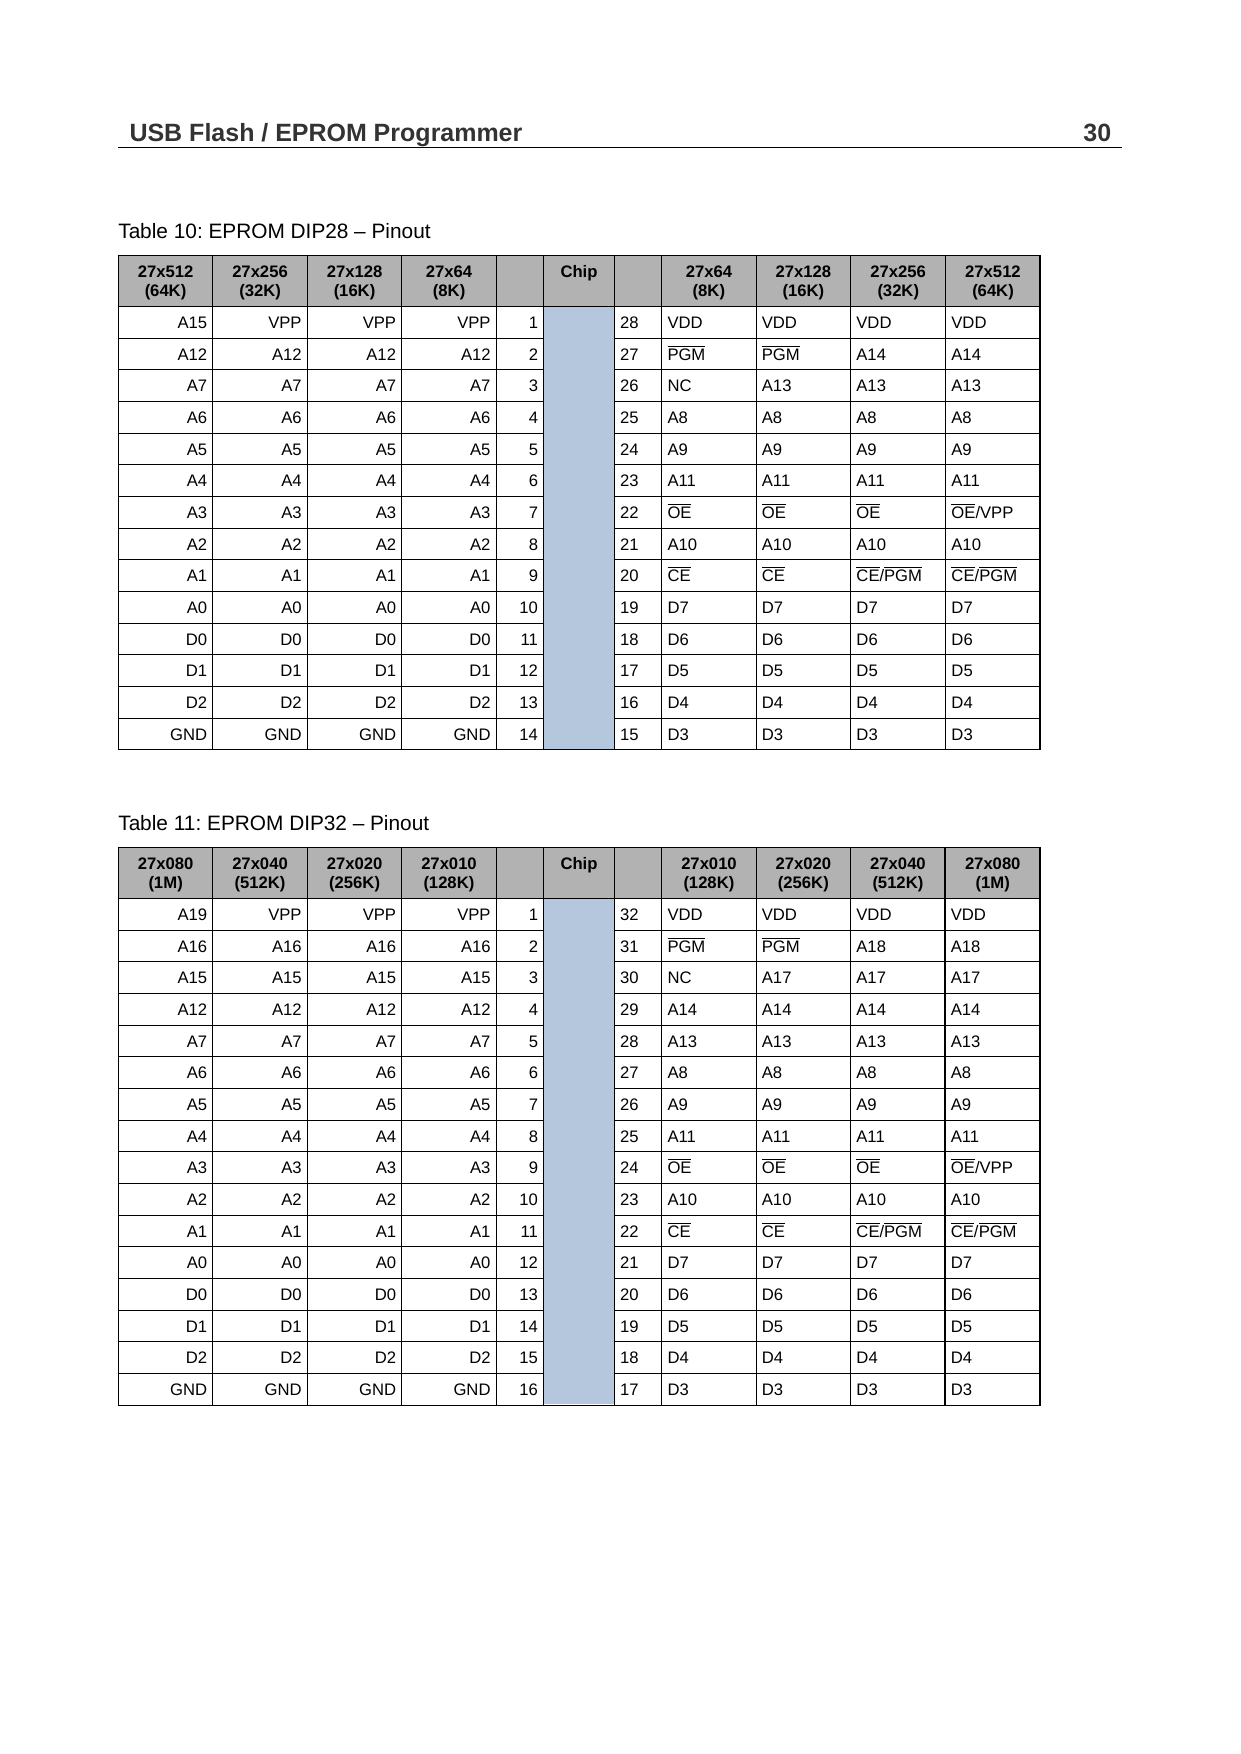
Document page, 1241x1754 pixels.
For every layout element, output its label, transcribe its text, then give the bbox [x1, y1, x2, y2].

table_cell D0 [119, 1279, 212, 1309]
table_cell OE [851, 497, 945, 528]
table_cell A10 [757, 1184, 850, 1214]
table_cell 17 [615, 1374, 661, 1404]
table_cell GND [402, 719, 496, 749]
table_cell 23 [615, 465, 661, 496]
table_cell D4 [851, 687, 945, 718]
table_cell A19 [119, 899, 212, 929]
table_cell A3 [119, 1152, 212, 1183]
table_cell D2 [213, 687, 307, 718]
table_cell 27 [615, 339, 661, 369]
table_cell A8 [851, 1057, 944, 1088]
table_cell A3 [119, 497, 212, 528]
table_cell A15 [119, 962, 212, 993]
table_cell 1 [497, 307, 543, 338]
table_cell A11 [662, 465, 756, 496]
table_cell 11 [497, 1216, 543, 1246]
table_cell D2 [213, 1342, 307, 1373]
table_cell A5 [119, 434, 212, 464]
table_cell 19 [615, 592, 661, 623]
table_header 27x080 (1M) [119, 848, 212, 898]
table_cell A1 [119, 560, 212, 591]
table_cell A6 [119, 1057, 212, 1088]
table_cell 30 [615, 962, 661, 993]
table_cell A6 [308, 1057, 401, 1088]
table_cell A8 [757, 402, 850, 433]
table_cell D1 [402, 655, 496, 686]
table_cell 15 [615, 719, 661, 749]
table_cell A8 [946, 1057, 1039, 1088]
table_cell 3 [497, 370, 543, 401]
table_cell A16 [308, 931, 401, 961]
table_cell A6 [213, 1057, 307, 1088]
table_cell D4 [662, 687, 756, 718]
table_cell A12 [308, 339, 401, 369]
table_cell A16 [119, 931, 212, 961]
table_cell A4 [308, 465, 401, 496]
table_header [497, 256, 543, 306]
table_cell A3 [402, 497, 496, 528]
table_cell A2 [213, 529, 307, 559]
table_cell D5 [851, 655, 945, 686]
table_cell 22 [615, 1216, 661, 1246]
table_cell D5 [757, 1311, 850, 1341]
table_cell A8 [662, 402, 756, 433]
table_cell A12 [402, 994, 496, 1024]
table_cell 6 [497, 1057, 543, 1088]
table_cell A4 [119, 465, 212, 496]
table_cell D3 [946, 1374, 1039, 1404]
table_header 27x512 (64K) [946, 256, 1039, 306]
table_cell A6 [402, 402, 496, 433]
table_cell A7 [402, 1026, 496, 1056]
table_cell VPP [402, 899, 496, 929]
table_cell A11 [757, 465, 850, 496]
table_cell A12 [213, 339, 307, 369]
table_cell [544, 899, 614, 1404]
table_cell D6 [757, 1279, 850, 1309]
table_cell GND [308, 1374, 401, 1404]
table_cell OE/VPP [946, 1152, 1039, 1183]
table_cell A7 [213, 370, 307, 401]
table_cell VPP [308, 307, 401, 338]
table_header 27x010 (128K) [402, 848, 496, 898]
table_cell A6 [308, 402, 401, 433]
table_cell D1 [119, 1311, 212, 1341]
table_cell A1 [402, 1216, 496, 1246]
table_cell A4 [402, 465, 496, 496]
table_cell 23 [615, 1184, 661, 1214]
table_cell CE/PGM [946, 560, 1039, 591]
table_cell A14 [757, 994, 850, 1024]
table_cell GND [213, 719, 307, 749]
table_cell D3 [851, 719, 945, 749]
table_cell A1 [119, 1216, 212, 1246]
table_cell A0 [213, 592, 307, 623]
table_cell D2 [402, 687, 496, 718]
table_cell 29 [615, 994, 661, 1024]
table_cell A7 [308, 1026, 401, 1056]
table_cell A13 [946, 370, 1039, 401]
table_cell A8 [757, 1057, 850, 1088]
table_cell 16 [615, 687, 661, 718]
table_cell D0 [119, 624, 212, 654]
table_header 27x020 (256K) [757, 848, 850, 898]
table_header 27x010 (128K) [662, 848, 756, 898]
table_cell A11 [662, 1121, 756, 1151]
table_cell GND [119, 1374, 212, 1404]
table_cell D1 [308, 1311, 401, 1341]
table_cell A13 [851, 370, 945, 401]
table_cell 7 [497, 1089, 543, 1119]
table_cell 24 [615, 434, 661, 464]
table_cell VPP [308, 899, 401, 929]
table_cell A11 [851, 1121, 944, 1151]
table_cell NC [662, 962, 756, 993]
table_cell A10 [946, 1184, 1039, 1214]
table_cell D4 [662, 1342, 756, 1373]
table_cell A7 [119, 370, 212, 401]
table_cell [544, 307, 614, 749]
table_cell A10 [662, 1184, 756, 1214]
table_cell D5 [757, 655, 850, 686]
table_header 27x080 (1M) [946, 848, 1039, 898]
table_cell 21 [615, 1247, 661, 1278]
table_cell 19 [615, 1311, 661, 1341]
table_cell D0 [213, 1279, 307, 1309]
table_cell 25 [615, 1121, 661, 1151]
table_cell A2 [402, 1184, 496, 1214]
table_cell A6 [213, 402, 307, 433]
table_cell D4 [946, 1342, 1039, 1373]
table_cell A1 [213, 1216, 307, 1246]
table_cell D7 [662, 592, 756, 623]
table_cell D7 [757, 1247, 850, 1278]
table_cell A12 [119, 994, 212, 1024]
table_cell A10 [851, 529, 945, 559]
table_cell GND [119, 719, 212, 749]
table_cell 4 [497, 994, 543, 1024]
table_cell D1 [213, 655, 307, 686]
table_cell A9 [851, 434, 945, 464]
table_cell D0 [308, 1279, 401, 1309]
table_cell A9 [851, 1089, 944, 1119]
table_header Chip [544, 848, 614, 898]
table_cell VPP [402, 307, 496, 338]
table_cell PGM [662, 339, 756, 369]
table_cell D7 [851, 1247, 944, 1278]
table_cell D3 [851, 1374, 944, 1404]
table_cell A13 [757, 370, 850, 401]
table_header 27x040 (512K) [851, 848, 944, 898]
table_cell A5 [213, 1089, 307, 1119]
table_cell A3 [308, 1152, 401, 1183]
table_cell OE [757, 497, 850, 528]
table_cell A10 [757, 529, 850, 559]
table_cell PGM [662, 931, 756, 961]
table_cell A9 [662, 1089, 756, 1119]
table_header 27x256 (32K) [851, 256, 945, 306]
table_cell A3 [402, 1152, 496, 1183]
table_cell CE [662, 1216, 756, 1246]
table_cell 4 [497, 402, 543, 433]
table_cell 12 [497, 1247, 543, 1278]
table_cell A10 [851, 1184, 944, 1214]
table_cell 6 [497, 465, 543, 496]
table_cell A11 [757, 1121, 850, 1151]
table_cell A2 [402, 529, 496, 559]
table_cell D5 [662, 655, 756, 686]
table_cell A6 [119, 402, 212, 433]
table_cell A15 [213, 962, 307, 993]
table_cell VDD [662, 899, 756, 929]
table_cell PGM [757, 339, 850, 369]
table_header 27x128 (16K) [308, 256, 401, 306]
table_cell D3 [662, 1374, 756, 1404]
table_cell 9 [497, 1152, 543, 1183]
table_cell D5 [946, 1311, 1039, 1341]
table_cell D4 [851, 1342, 944, 1373]
table_cell D1 [213, 1311, 307, 1341]
table_cell 12 [497, 655, 543, 686]
table_cell 5 [497, 434, 543, 464]
table_cell D1 [119, 655, 212, 686]
table_cell D3 [757, 1374, 850, 1404]
table_cell D0 [308, 624, 401, 654]
table_cell 16 [497, 1374, 543, 1404]
table_cell NC [662, 370, 756, 401]
table_cell A12 [119, 339, 212, 369]
table_cell D1 [308, 655, 401, 686]
table_cell A0 [402, 592, 496, 623]
table_cell A11 [946, 465, 1039, 496]
table_cell 26 [615, 1089, 661, 1119]
table_cell A3 [213, 497, 307, 528]
table_cell A7 [308, 370, 401, 401]
table_cell A5 [402, 1089, 496, 1119]
table_cell A8 [851, 402, 945, 433]
table_cell VDD [662, 307, 756, 338]
table_cell 28 [615, 1026, 661, 1056]
table_cell CE [757, 1216, 850, 1246]
table_cell A6 [402, 1057, 496, 1088]
table_cell A15 [308, 962, 401, 993]
table_cell CE/PGM [851, 560, 945, 591]
table_cell D6 [851, 624, 945, 654]
table_cell CE [757, 560, 850, 591]
table_cell A1 [402, 560, 496, 591]
table_cell VDD [851, 307, 945, 338]
table_cell D7 [662, 1247, 756, 1278]
table_cell VDD [757, 307, 850, 338]
table_cell A9 [662, 434, 756, 464]
table_cell 18 [615, 1342, 661, 1373]
table_cell VPP [213, 899, 307, 929]
table_cell A14 [851, 339, 945, 369]
table_cell 31 [615, 931, 661, 961]
table_cell D5 [662, 1311, 756, 1341]
table_cell A13 [757, 1026, 850, 1056]
table_cell A1 [308, 1216, 401, 1246]
table_cell A9 [946, 434, 1039, 464]
table_header [615, 256, 661, 306]
table_cell D6 [757, 624, 850, 654]
table_cell 28 [615, 307, 661, 338]
table_cell 10 [497, 1184, 543, 1214]
table_cell A0 [119, 1247, 212, 1278]
table_cell CE/PGM [946, 1216, 1039, 1246]
table_cell D7 [851, 592, 945, 623]
table_cell A2 [119, 1184, 212, 1214]
table_cell 2 [497, 339, 543, 369]
table_cell 9 [497, 560, 543, 591]
table_cell 20 [615, 560, 661, 591]
table_cell D5 [851, 1311, 944, 1341]
table_cell A8 [662, 1057, 756, 1088]
table_cell A16 [402, 931, 496, 961]
table_cell A14 [662, 994, 756, 1024]
table_cell A17 [851, 962, 944, 993]
table_cell 3 [497, 962, 543, 993]
table_cell D3 [662, 719, 756, 749]
table_cell A0 [308, 1247, 401, 1278]
table_cell 27 [615, 1057, 661, 1088]
table_cell 15 [497, 1342, 543, 1373]
table_cell CE [662, 560, 756, 591]
text Table 11: EPROM DIP32 – Pinout [118, 811, 1122, 834]
table_cell D0 [213, 624, 307, 654]
table_cell A12 [213, 994, 307, 1024]
table_cell A15 [119, 307, 212, 338]
table_cell D1 [402, 1311, 496, 1341]
table_cell 11 [497, 624, 543, 654]
table_header 27x040 (512K) [213, 848, 307, 898]
table_header 27x64 (8K) [662, 256, 756, 306]
table_cell A4 [213, 1121, 307, 1151]
table_cell A9 [946, 1089, 1039, 1119]
table_cell OE [851, 1152, 944, 1183]
table_cell 26 [615, 370, 661, 401]
table_cell A3 [213, 1152, 307, 1183]
table_header 27x128 (16K) [757, 256, 850, 306]
table_cell A2 [308, 529, 401, 559]
table_cell VDD [757, 899, 850, 929]
table_cell A4 [119, 1121, 212, 1151]
table_cell 17 [615, 655, 661, 686]
table_cell A2 [119, 529, 212, 559]
table_cell A7 [402, 370, 496, 401]
table_cell 1 [497, 899, 543, 929]
table_cell 8 [497, 529, 543, 559]
table_cell A3 [308, 497, 401, 528]
table_header Chip [544, 256, 614, 306]
table_cell 20 [615, 1279, 661, 1309]
table_cell A7 [213, 1026, 307, 1056]
table_header [497, 848, 543, 898]
table_cell D2 [119, 687, 212, 718]
table_cell D3 [757, 719, 850, 749]
table_cell D7 [757, 592, 850, 623]
table_header 27x256 (32K) [213, 256, 307, 306]
table_cell VDD [946, 899, 1039, 929]
table_cell D4 [757, 687, 850, 718]
table_cell A15 [402, 962, 496, 993]
table_cell A9 [757, 1089, 850, 1119]
table_cell A12 [402, 339, 496, 369]
table_cell D7 [946, 1247, 1039, 1278]
table_cell A5 [213, 434, 307, 464]
table_cell D4 [946, 687, 1039, 718]
table_cell D2 [119, 1342, 212, 1373]
table_cell 8 [497, 1121, 543, 1151]
table_cell A0 [308, 592, 401, 623]
table_cell A5 [308, 434, 401, 464]
table_cell A1 [308, 560, 401, 591]
table_cell A14 [946, 994, 1039, 1024]
table_cell A14 [946, 339, 1039, 369]
table_cell D2 [402, 1342, 496, 1373]
table_cell A2 [213, 1184, 307, 1214]
table_cell A10 [946, 529, 1039, 559]
table_cell D0 [402, 1279, 496, 1309]
table_cell VDD [851, 899, 944, 929]
table_cell D2 [308, 687, 401, 718]
table_cell D6 [662, 624, 756, 654]
table_cell OE [662, 497, 756, 528]
table_cell 24 [615, 1152, 661, 1183]
table_cell 14 [497, 719, 543, 749]
table_cell A11 [946, 1121, 1039, 1151]
table_cell A13 [946, 1026, 1039, 1056]
table_cell 7 [497, 497, 543, 528]
table_cell A7 [119, 1026, 212, 1056]
table_cell A10 [662, 529, 756, 559]
table_cell D6 [946, 1279, 1039, 1309]
table_cell A4 [213, 465, 307, 496]
table_cell A9 [757, 434, 850, 464]
table_cell 32 [615, 899, 661, 929]
table_cell A12 [308, 994, 401, 1024]
table_cell VPP [213, 307, 307, 338]
table_cell GND [213, 1374, 307, 1404]
table_cell A17 [946, 962, 1039, 993]
table_cell A5 [308, 1089, 401, 1119]
table_cell CE/PGM [851, 1216, 944, 1246]
table_cell D6 [662, 1279, 756, 1309]
table_cell D0 [402, 624, 496, 654]
table_cell A5 [119, 1089, 212, 1119]
table_cell A0 [213, 1247, 307, 1278]
table_cell A4 [308, 1121, 401, 1151]
table_cell D7 [946, 592, 1039, 623]
table_cell A13 [662, 1026, 756, 1056]
table_cell A16 [213, 931, 307, 961]
table_header 27x020 (256K) [308, 848, 401, 898]
table_cell 25 [615, 402, 661, 433]
table_cell 18 [615, 624, 661, 654]
table_cell D2 [308, 1342, 401, 1373]
table_cell D6 [851, 1279, 944, 1309]
table_cell A0 [119, 592, 212, 623]
table_cell 13 [497, 1279, 543, 1309]
table_cell A0 [402, 1247, 496, 1278]
table_header [615, 848, 661, 898]
table_cell 2 [497, 931, 543, 961]
table_cell A4 [402, 1121, 496, 1151]
table_cell A1 [213, 560, 307, 591]
table_cell 13 [497, 687, 543, 718]
table_cell VDD [946, 307, 1039, 338]
table_header 27x512 (64K) [119, 256, 212, 306]
table_cell D4 [757, 1342, 850, 1373]
table_cell A18 [851, 931, 944, 961]
table_cell OE/VPP [946, 497, 1039, 528]
table_cell PGM [757, 931, 850, 961]
table_cell GND [308, 719, 401, 749]
table_cell A11 [851, 465, 945, 496]
table_cell OE [757, 1152, 850, 1183]
text Table 10: EPROM DIP28 – Pinout [118, 219, 1122, 243]
table_cell D6 [946, 624, 1039, 654]
table_cell 21 [615, 529, 661, 559]
table_cell A18 [946, 931, 1039, 961]
table_cell D5 [946, 655, 1039, 686]
table_header 27x64 (8K) [402, 256, 496, 306]
table_cell A13 [851, 1026, 944, 1056]
table_cell A17 [757, 962, 850, 993]
table_cell GND [402, 1374, 496, 1404]
table_cell A14 [851, 994, 944, 1024]
table_cell A2 [308, 1184, 401, 1214]
table_cell 5 [497, 1026, 543, 1056]
table_cell 10 [497, 592, 543, 623]
table_cell OE [662, 1152, 756, 1183]
table_cell A5 [402, 434, 496, 464]
table_cell 14 [497, 1311, 543, 1341]
table_cell D3 [946, 719, 1039, 749]
table_cell A8 [946, 402, 1039, 433]
table_cell 22 [615, 497, 661, 528]
